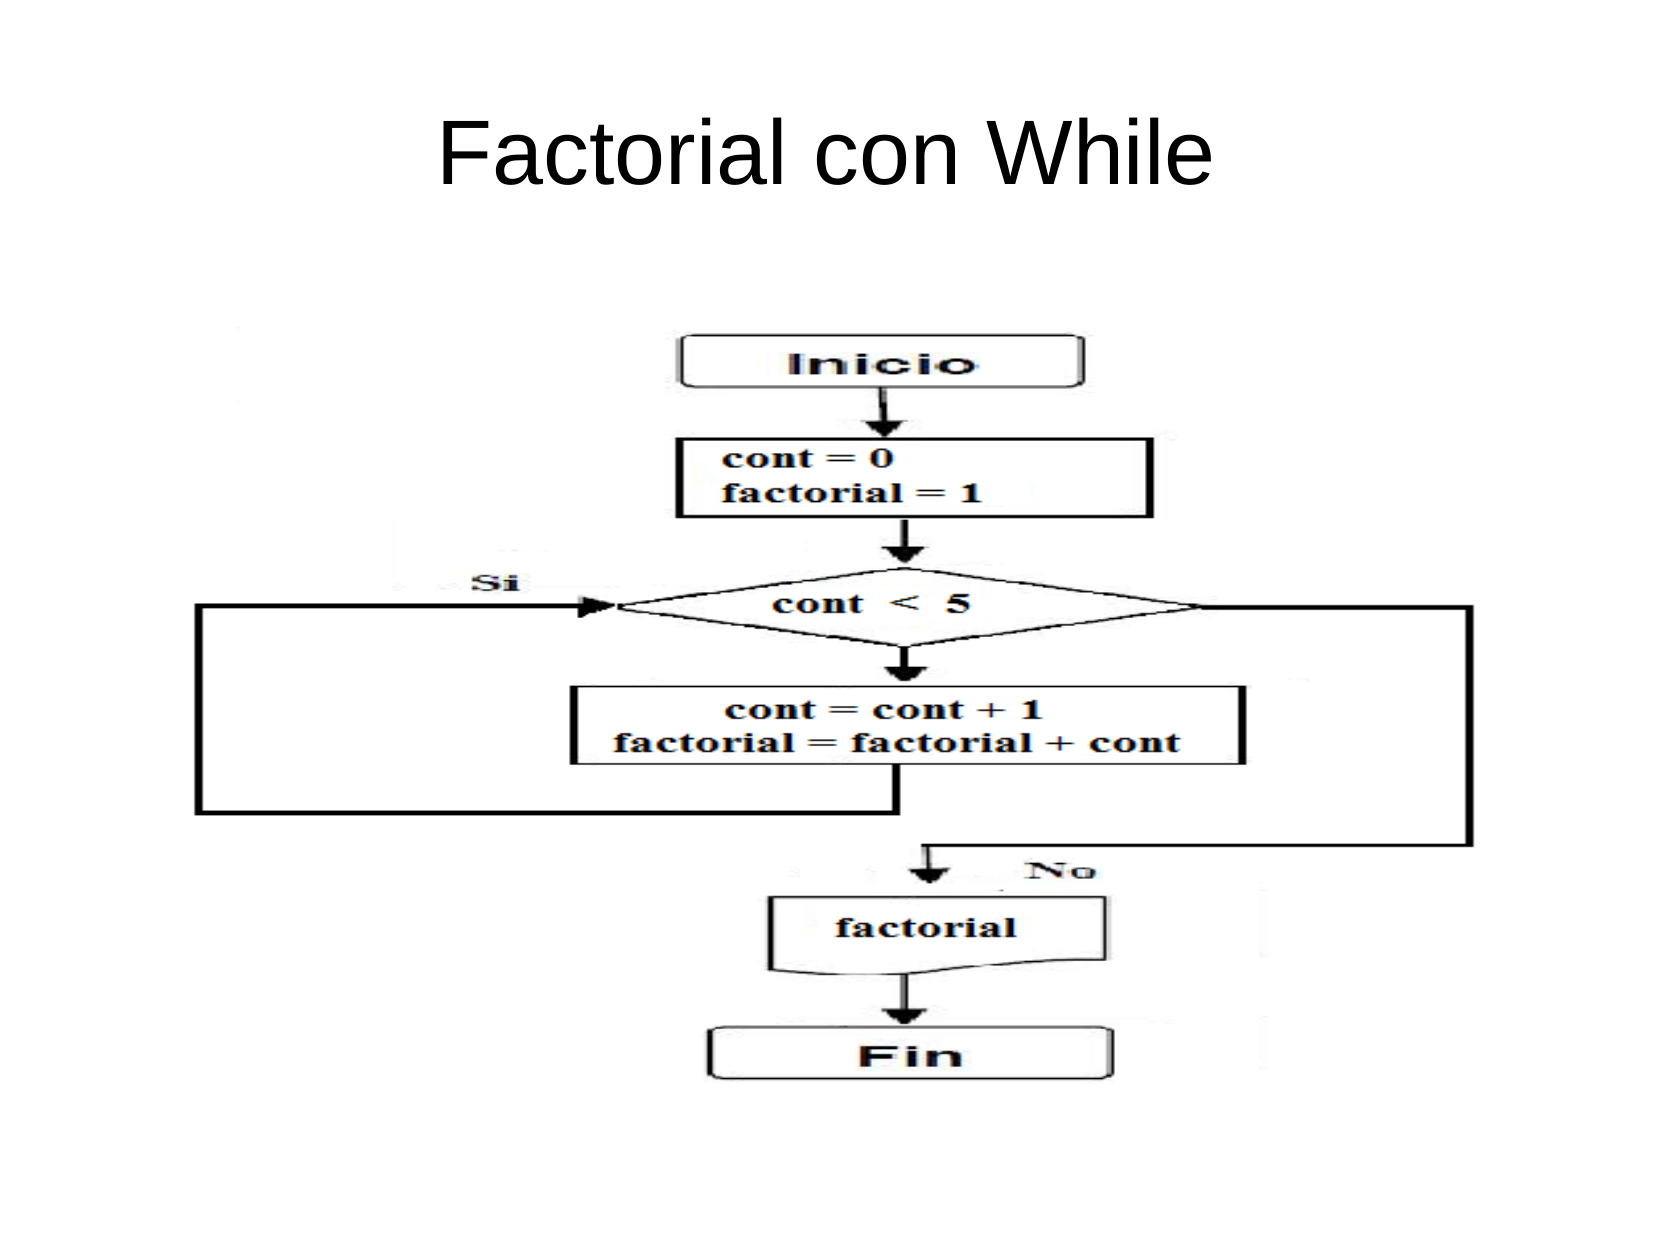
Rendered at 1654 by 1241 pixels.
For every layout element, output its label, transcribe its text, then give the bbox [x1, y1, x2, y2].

picture [177, 324, 1506, 1097]
title Factorial con While [82, 49, 1571, 257]
